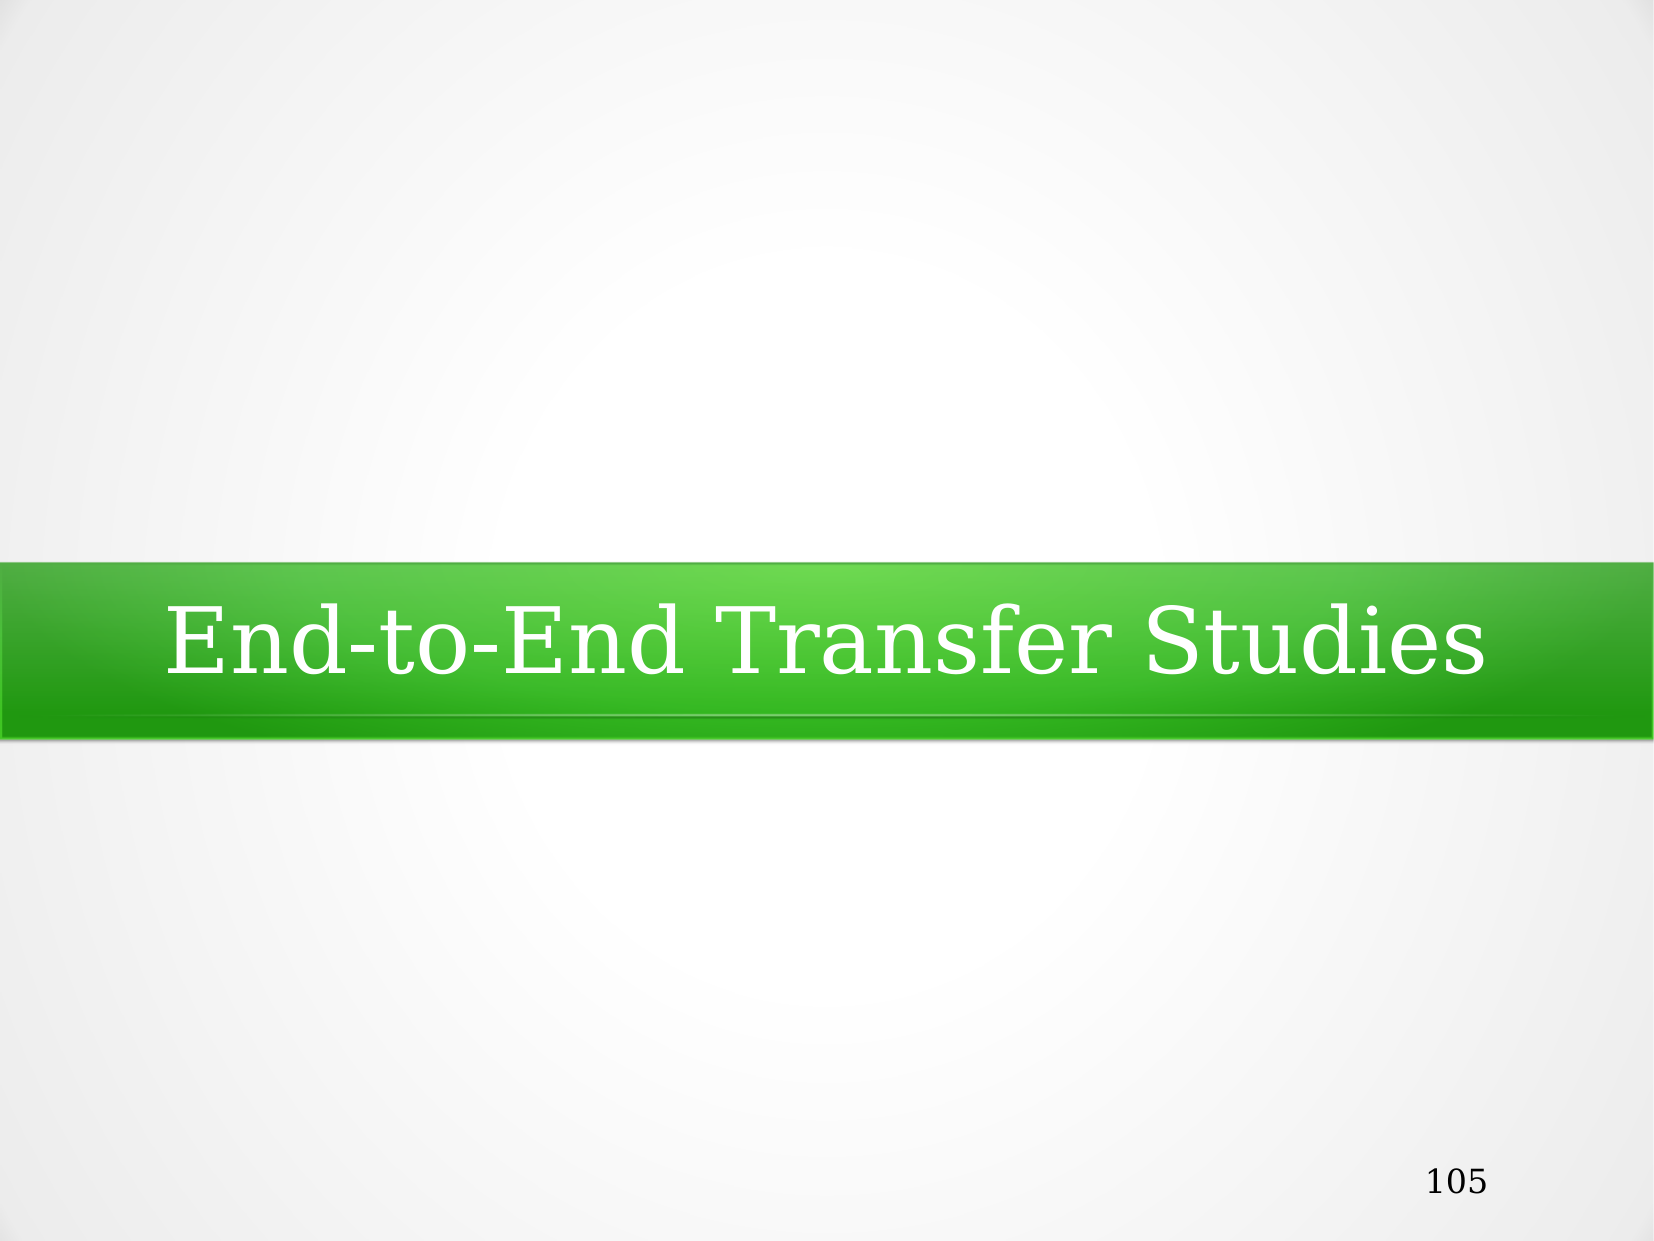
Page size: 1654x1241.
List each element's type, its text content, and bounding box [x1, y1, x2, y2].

picture [0, 0, 1654, 1241]
title End-to-End Transfer Studies [82, 578, 1571, 715]
